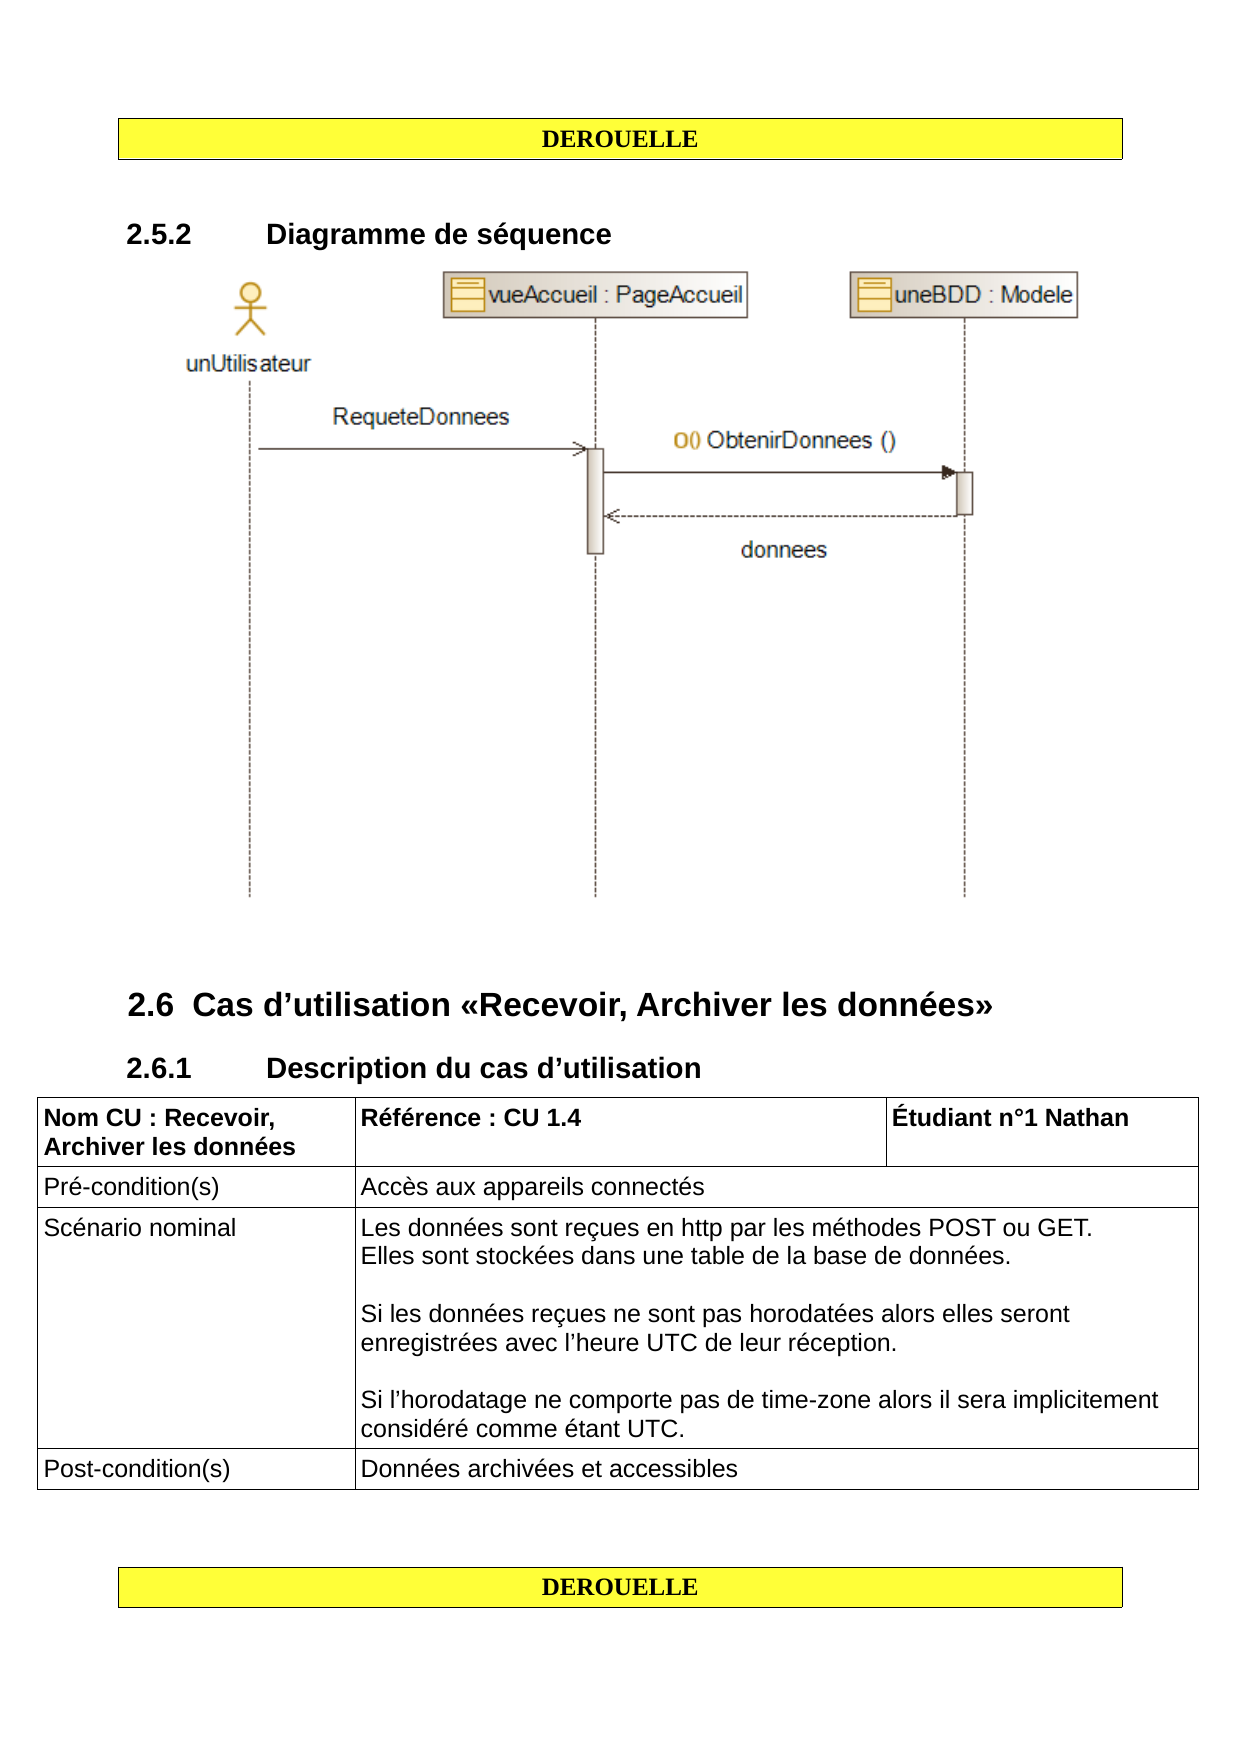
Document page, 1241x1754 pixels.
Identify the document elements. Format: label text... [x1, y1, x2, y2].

table_cell Pré-condition(s) [38, 1167, 355, 1207]
table_cell Post-condition(s) [38, 1449, 355, 1488]
subtitle Diagramme de séquence [118, 217, 1122, 251]
table_header Étudiant n°1 Nathan [887, 1098, 1198, 1166]
table_cell Données archivées et accessibles [356, 1449, 1198, 1488]
picture [146, 256, 1094, 913]
table_header Référence : CU 1.4 [356, 1098, 886, 1166]
subtitle Cas d’utilisation «Recevoir, Archiver les données» [118, 985, 1122, 1024]
subtitle Description du cas d’utilisation [118, 1051, 1122, 1085]
table_cell Accès aux appareils connectés [356, 1167, 1198, 1207]
table_cell Les données sont reçues en http par les méthodes POST ou GET. Elles sont stockées dans une table de la base de données. Si les données reçues ne sont pas horodatées alors elles seront enregistrées avec l’heure UTC de leur réception. Si l’horodatage ne comporte pas de time-zone alors il sera implicitement considéré comme étant UTC. [356, 1208, 1198, 1448]
table_header Nom CU : Recevoir, Archiver les données [38, 1098, 355, 1166]
table_cell Scénario nominal [38, 1208, 355, 1448]
